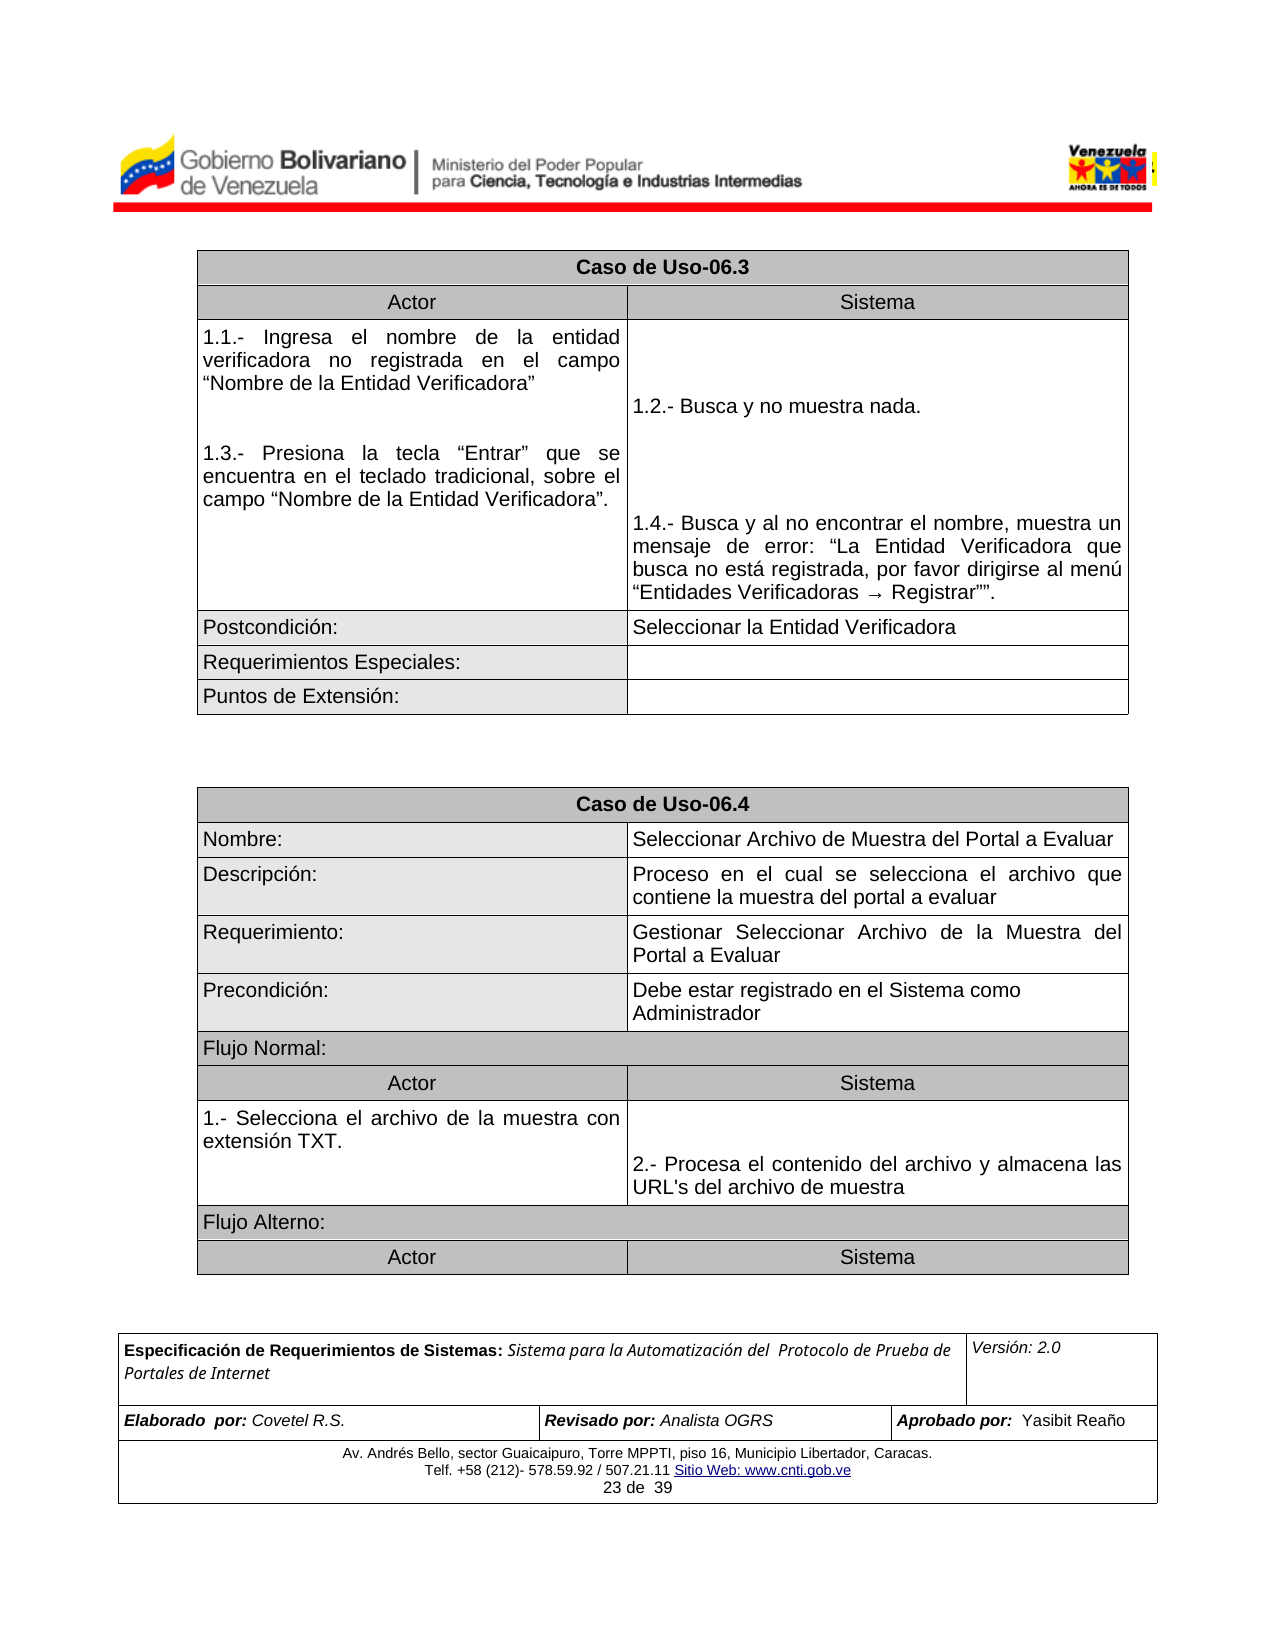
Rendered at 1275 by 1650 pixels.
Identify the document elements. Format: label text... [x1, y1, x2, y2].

table_cell Requerimiento: [198, 916, 627, 973]
table_cell Precondición: [198, 974, 627, 1031]
picture [113, 126, 1153, 212]
table_cell Debe estar registrado en el Sistema como Administrador [628, 974, 1128, 1031]
table_cell Flujo Alterno: [198, 1206, 1128, 1239]
table_cell Sistema [628, 286, 1128, 319]
table_cell Requerimientos Especiales: [198, 646, 627, 679]
table_cell Proceso en el cual se selecciona el archivo que contiene la muestra del portal a evaluar [628, 858, 1128, 914]
table_cell Actor [198, 1066, 627, 1100]
table_cell Gestionar Seleccionar Archivo de la Muestra del Portal a Evaluar [628, 916, 1128, 973]
table_cell 1.2.- Busca y no muestra nada. 1.4.- Busca y al no encontrar el nombre, muestra un mensaje de error: “La Entidad Verificadora que busca no está registrada, por favor dirigirse al menú “Entidades Verificadoras → Registrar””. [628, 320, 1128, 610]
table_header Caso de Uso-06.3 [198, 251, 1128, 284]
table_cell [628, 646, 1128, 679]
table_cell [628, 680, 1128, 714]
table_cell Seleccionar la Entidad Verificadora [628, 611, 1128, 644]
table_cell Flujo Normal: [198, 1032, 1128, 1065]
table_cell 1.- Selecciona el archivo de la muestra con extensión TXT. [198, 1101, 627, 1205]
table_cell Actor [198, 1241, 627, 1274]
table_cell Seleccionar Archivo de Muestra del Portal a Evaluar [628, 823, 1128, 857]
table_cell 1.1.- Ingresa el nombre de la entidad verificadora no registrada en el campo “Nombre de la Entidad Verificadora” 1.3.- Presiona la tecla “Entrar” que se encuentra en el teclado tradicional, sobre el campo “Nombre de la Entidad Verificadora”. [198, 320, 627, 610]
table_cell Postcondición: [198, 611, 627, 644]
table_header Caso de Uso-06.4 [198, 788, 1128, 822]
table_cell Nombre: [198, 823, 627, 857]
table_cell Descripción: [198, 858, 627, 914]
table_cell 2.- Procesa el contenido del archivo y almacena las URL's del archivo de muestra [628, 1101, 1128, 1205]
table_cell Puntos de Extensión: [198, 680, 627, 714]
table_cell Sistema [628, 1066, 1128, 1100]
table_cell Sistema [628, 1241, 1128, 1274]
table_cell Actor [198, 286, 627, 319]
